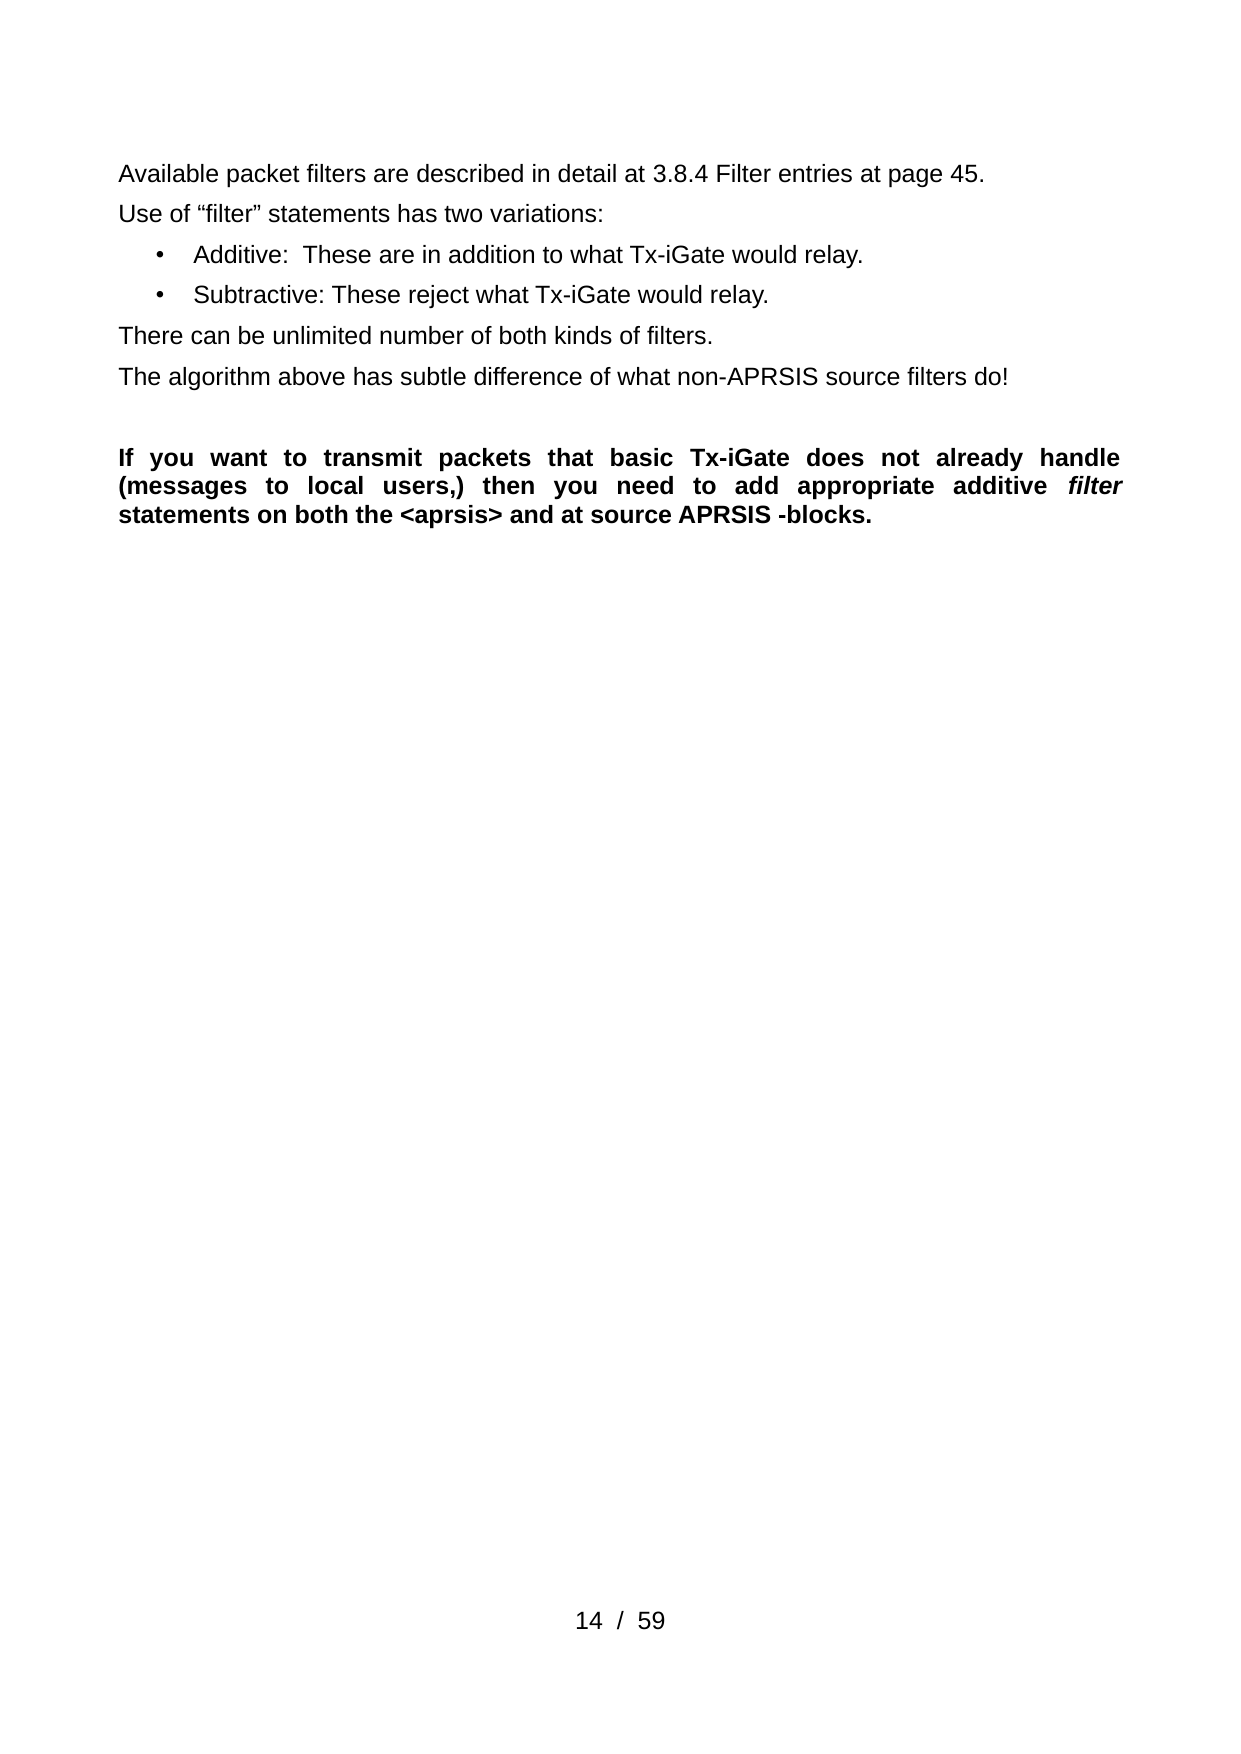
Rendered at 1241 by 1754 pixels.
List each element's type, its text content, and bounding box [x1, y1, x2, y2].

text There can be unlimited number of both kinds of filters. [118, 321, 1122, 350]
text The algorithm above has subtle difference of what non-APRSIS source filters do! [118, 361, 1122, 390]
text Use of “filter” statements has two variations: [118, 199, 1122, 228]
text Available packet filters are described in detail at 3.8.4 Filter entries at page 45. [118, 159, 1122, 187]
list Additive: These are in addition to what Tx-iGate would relay. [156, 240, 1122, 268]
text If you want to transmit packets that basic Tx-iGate does not already handle (messages to local users,) then you need to add appropriate additive filter statements on both the <aprsis> and at source APRSIS -blocks. [118, 442, 1122, 529]
list Subtractive: These reject what Tx-iGate would relay. [156, 280, 1122, 309]
